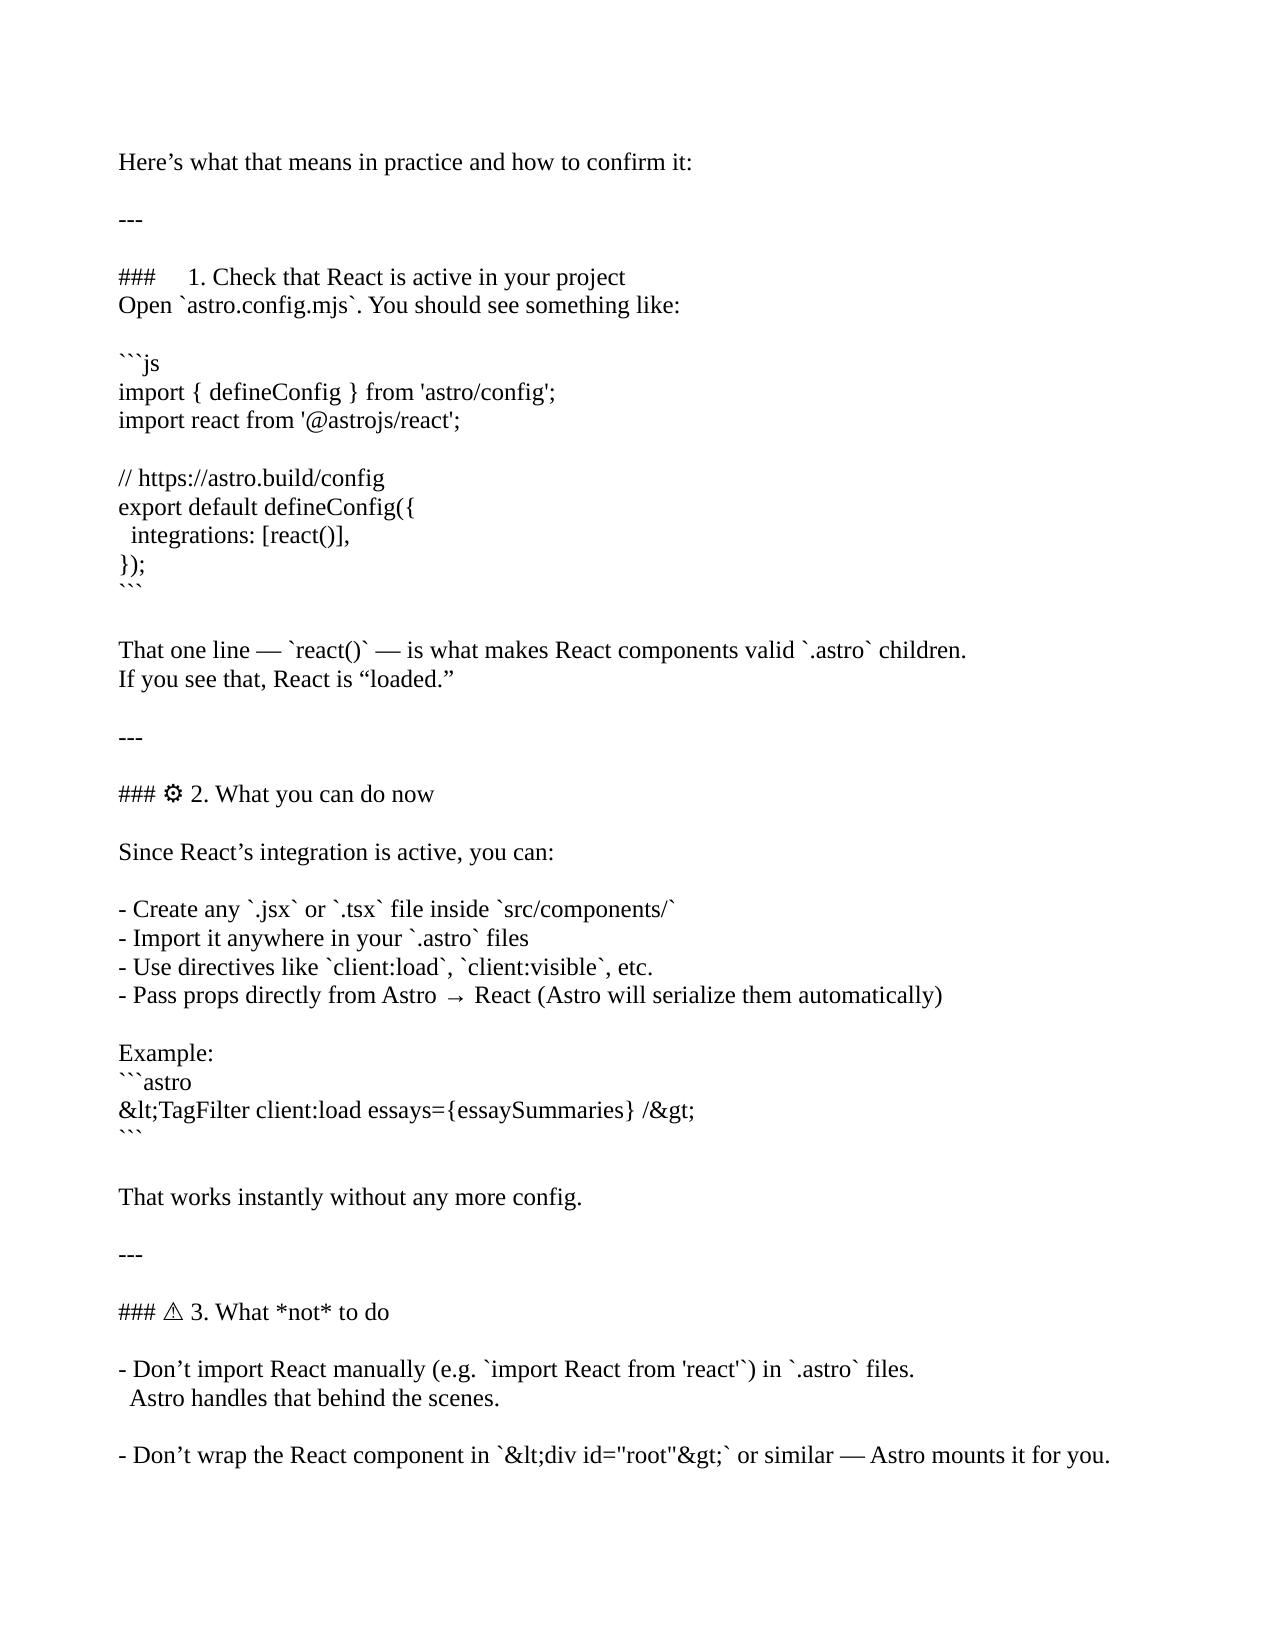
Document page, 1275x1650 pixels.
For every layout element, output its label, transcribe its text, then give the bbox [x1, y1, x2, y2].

text - Import it anywhere in your `.astro` files [118, 923, 1157, 952]
text --- [118, 1239, 1157, 1268]
text }); [118, 549, 1157, 578]
text Open `astro.config.mjs`. You should see something like: [118, 291, 1157, 319]
text - Don’t import React manually (e.g. `import React from 'react'`) in `.astro` files. [118, 1354, 1157, 1383]
text export default defineConfig({ [118, 492, 1157, 521]
text ### ⚠️ 3. What *not* to do [118, 1297, 1157, 1326]
text ```astro [118, 1067, 1157, 1096]
text - Create any `.jsx` or `.tsx` file inside `src/components/` [118, 894, 1157, 923]
text ``` [118, 1124, 1157, 1153]
text Example: [118, 1038, 1157, 1067]
text import { defineConfig } from 'astro/config'; [118, 377, 1157, 406]
text That one line — `react()` — is what makes React components valid `.astro` children. [118, 636, 1157, 664]
text - Pass props directly from Astro → React (Astro will serialize them automatically) [118, 981, 1157, 1009]
text --- [118, 204, 1157, 233]
text - Don’t wrap the React component in `&lt;div id="root"&gt;` or similar — Astro mounts it for you. [118, 1441, 1157, 1469]
text import react from '@astrojs/react'; [118, 406, 1157, 434]
text integrations: [react()], [118, 521, 1157, 549]
text If you see that, React is “loaded.” [118, 664, 1157, 693]
text Since React’s integration is active, you can: [118, 837, 1157, 866]
text Astro handles that behind the scenes. [118, 1383, 1157, 1412]
text ``` [118, 578, 1157, 607]
text ### ⚙️ 2. What you can do now [118, 779, 1157, 808]
text Here’s what that means in practice and how to confirm it: [118, 147, 1157, 176]
text - Use directives like `client:load`, `client:visible`, etc. [118, 952, 1157, 981]
text ### ✅ 1. Check that React is active in your project [118, 262, 1157, 291]
text // https://astro.build/config [118, 463, 1157, 492]
text &lt;TagFilter client:load essays={essaySummaries} /&gt; [118, 1096, 1157, 1124]
text ```js [118, 348, 1157, 377]
text That works instantly without any more config. [118, 1182, 1157, 1211]
text --- [118, 722, 1157, 751]
